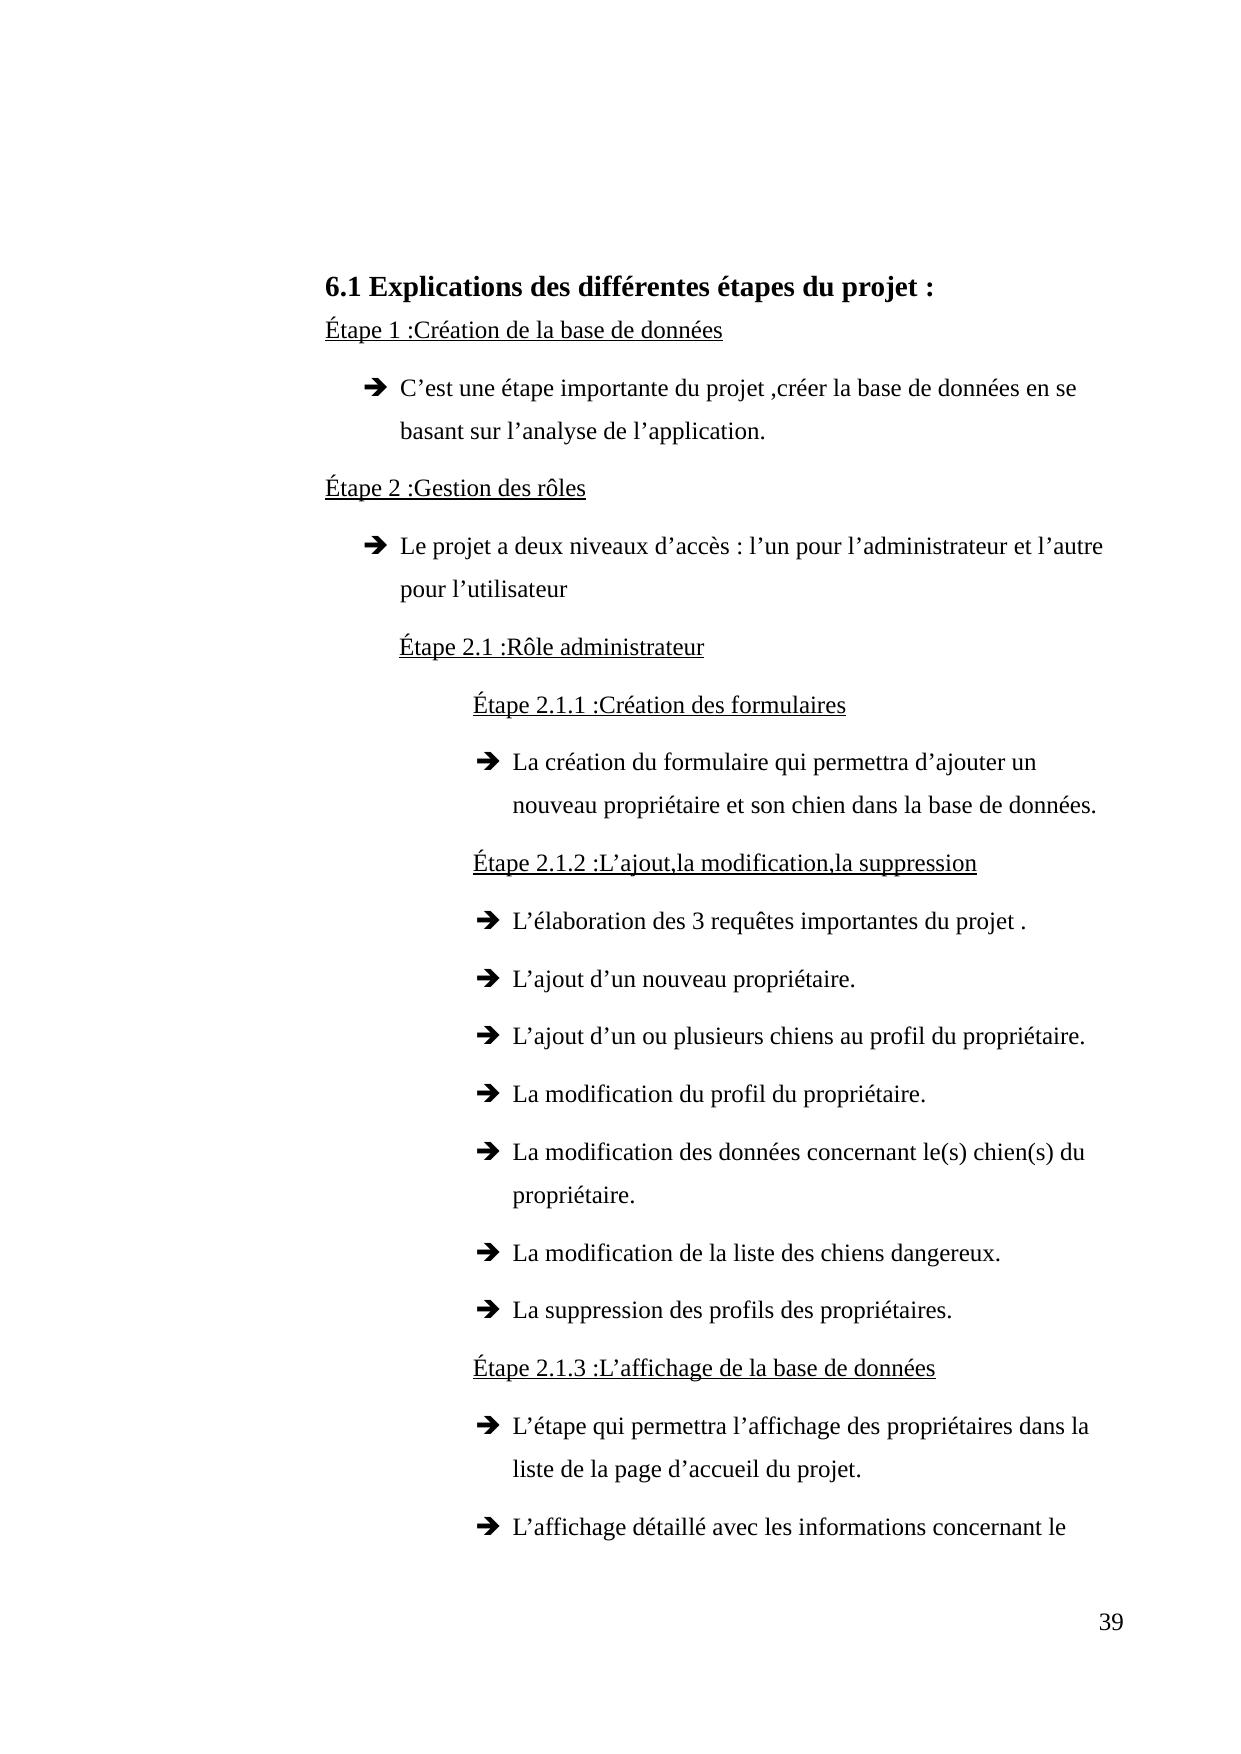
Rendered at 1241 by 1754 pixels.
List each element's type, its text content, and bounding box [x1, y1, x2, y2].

list C’est une étape importante du projet ,créer la base de données en se basant sur l’analyse de l’application. [362, 373, 1123, 444]
text Étape 2.1 :Rôle administrateur [325, 632, 1123, 661]
text Étape 2.1.2 :L’ajout,la modification,la suppression [325, 848, 1123, 877]
text Étape 2.1.3 :L’affichage de la base de données [325, 1353, 1123, 1382]
list La modification des données concernant le(s) chien(s) du propriétaire. [475, 1137, 1123, 1209]
list L’ajout d’un nouveau propriétaire. [475, 964, 1123, 992]
text Étape 1 :Création de la base de données [325, 315, 1123, 344]
text Étape 2.1.1 :Création des formulaires [325, 690, 1123, 718]
list L’ajout d’un ou plusieurs chiens au profil du propriétaire. [475, 1021, 1123, 1050]
list L’élaboration des 3 requêtes importantes du projet . [475, 906, 1123, 935]
list La modification de la liste des chiens dangereux. [475, 1238, 1123, 1266]
text Étape 2 :Gestion des rôles [325, 473, 1123, 502]
list La création du formulaire qui permettra d’ajouter un nouveau propriétaire et son chien dans la base de données. [475, 747, 1123, 819]
subtitle 6.1 Explications des différentes étapes du projet : [325, 269, 1123, 302]
list L’étape qui permettra l’affichage des propriétaires dans la liste de la page d’accueil du projet. [475, 1411, 1123, 1483]
list L’affichage détaillé avec les informations concernant le [475, 1512, 1123, 1540]
list La modification du profil du propriétaire. [475, 1079, 1123, 1108]
list La suppression des profils des propriétaires. [475, 1295, 1123, 1324]
list Le projet a deux niveaux d’accès : l’un pour l’administrateur et l’autre pour l’utilisateur [362, 531, 1123, 603]
